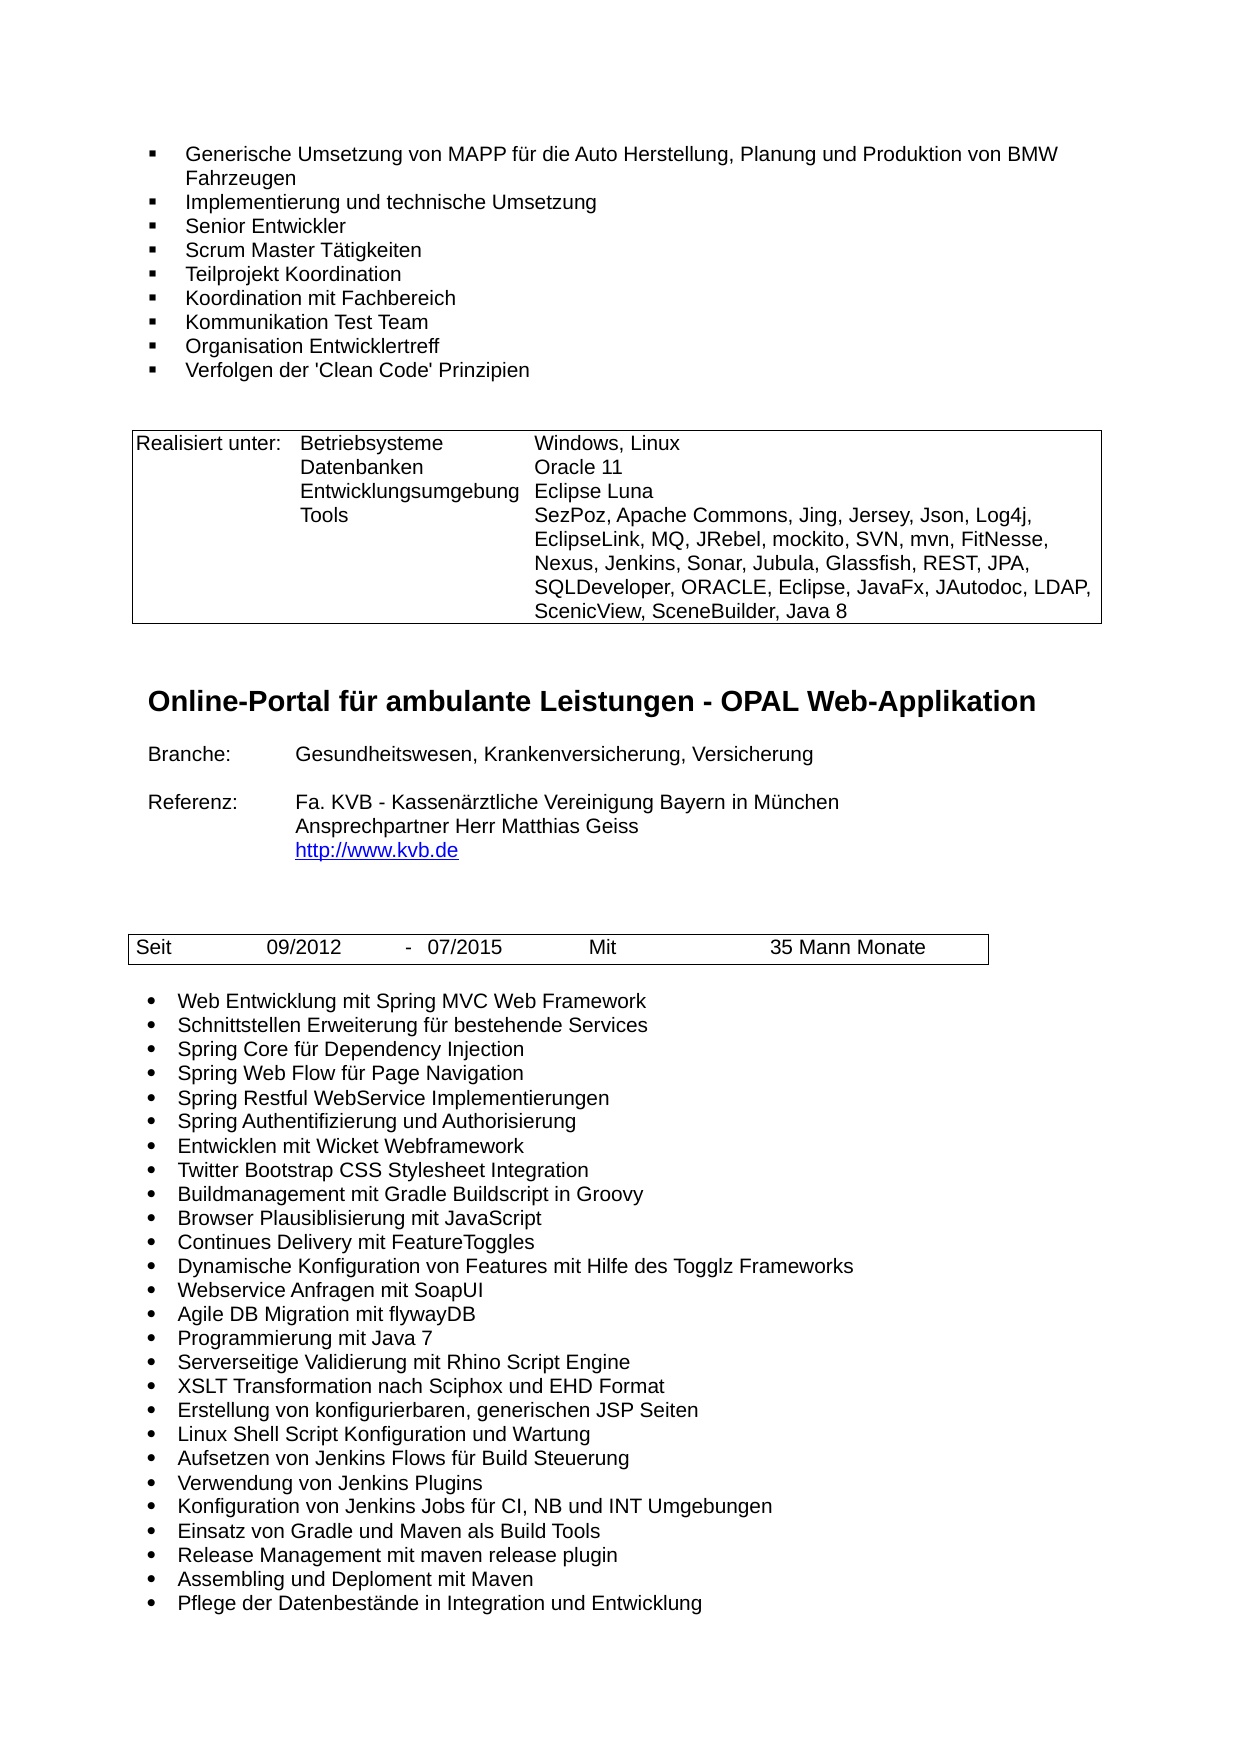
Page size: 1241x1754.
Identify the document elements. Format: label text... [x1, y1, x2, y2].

list Spring Restful WebService Implementierungen [148, 1085, 1110, 1109]
list Programmierung mit Java 7 [148, 1326, 1110, 1350]
table_header Seit [129, 935, 259, 964]
list Serverseitige Validierung mit Rhino Script Engine [148, 1350, 1110, 1374]
list Organisation Entwicklertreff [148, 334, 1110, 358]
subtitle Online-Portal für ambulante Leistungen - OPAL Web-Applikation [148, 684, 1110, 718]
list Assembling und Deploment mit Maven [148, 1567, 1110, 1591]
table_cell Eclipse Luna SezPoz, Apache Commons, Jing, Jersey, Json, Log4j, EclipseLink, MQ, JRebel, mockito, SVN, mvn, FitNesse, Nexus, Jenkins, Sonar, Jubula, Glassfish, REST, JPA, SQLDeveloper, ORACLE, Eclipse, JavaFx, JAutodoc, LDAP, ScenicView, SceneBuilder, Java 8 [531, 479, 1101, 623]
list Verwendung von Jenkins Plugins [148, 1470, 1110, 1494]
list Schnittstellen Erweiterung für bestehende Services [148, 1013, 1110, 1037]
list Agile DB Migration mit flywayDB [148, 1302, 1110, 1326]
table_header - [398, 935, 420, 964]
list Implementierung und technische Umsetzung [148, 190, 1110, 214]
list Konfiguration von Jenkins Jobs für CI, NB und INT Umgebungen [148, 1494, 1110, 1518]
list Twitter Bootstrap CSS Stylesheet Integration [148, 1157, 1110, 1182]
list Erstellung von konfigurierbaren, generischen JSP Seiten [148, 1398, 1110, 1422]
list Verfolgen der 'Clean Code' Prinzipien [148, 358, 1110, 382]
table_header Realisiert unter: [133, 431, 297, 479]
table_header Betriebsysteme Datenbanken [297, 431, 531, 479]
list Scrum Master Tätigkeiten [148, 238, 1110, 262]
table_header 09/2012 [259, 935, 398, 964]
list Webservice Anfragen mit SoapUI [148, 1278, 1110, 1302]
list Spring Core für Dependency Injection [148, 1037, 1110, 1061]
list XSLT Transformation nach Sciphox und EHD Format [148, 1374, 1110, 1398]
list Web Entwicklung mit Spring MVC Web Framework [148, 989, 1110, 1013]
list Browser Plausiblisierung mit JavaScript [148, 1206, 1110, 1230]
text Referenz: Fa. KVB - Kassenärztliche Vereinigung Bayern in München [148, 790, 1110, 814]
list Kommunikation Test Team [148, 310, 1110, 334]
table_cell [133, 479, 297, 623]
table_header 35 Mann Monate [763, 935, 988, 964]
list Buildmanagement mit Gradle Buildscript in Groovy [148, 1182, 1110, 1206]
list Einsatz von Gradle und Maven als Build Tools [148, 1518, 1110, 1542]
list Koordination mit Fachbereich [148, 286, 1110, 310]
list Spring Web Flow für Page Navigation [148, 1061, 1110, 1085]
list Entwicklen mit Wicket Webframework [148, 1133, 1110, 1157]
table_cell Entwicklungsumgebung Tools [297, 479, 531, 623]
list Spring Authentifizierung und Authorisierung [148, 1109, 1110, 1133]
list Linux Shell Script Konfiguration und Wartung [148, 1422, 1110, 1446]
list Pflege der Datenbestände in Integration und Entwicklung [148, 1591, 1110, 1615]
table_header Mit [581, 935, 762, 964]
list Senior Entwickler [148, 214, 1110, 238]
text Branche: Gesundheitswesen, Krankenversicherung, Versicherung [148, 742, 1110, 766]
table_header Windows, Linux Oracle 11 [531, 431, 1101, 479]
list Dynamische Konfiguration von Features mit Hilfe des Togglz Frameworks [148, 1254, 1110, 1278]
text http://www.kvb.de [221, 838, 1110, 862]
table_header 07/2015 [420, 935, 581, 964]
list Aufsetzen von Jenkins Flows für Build Steuerung [148, 1446, 1110, 1470]
list Release Management mit maven release plugin [148, 1542, 1110, 1567]
list Generische Umsetzung von MAPP für die Auto Herstellung, Planung und Produktion von BMW Fahrzeugen [148, 142, 1110, 190]
list Teilprojekt Koordination [148, 262, 1110, 286]
text Ansprechpartner Herr Matthias Geiss [148, 814, 1110, 838]
list Continues Delivery mit FeatureToggles [148, 1230, 1110, 1254]
